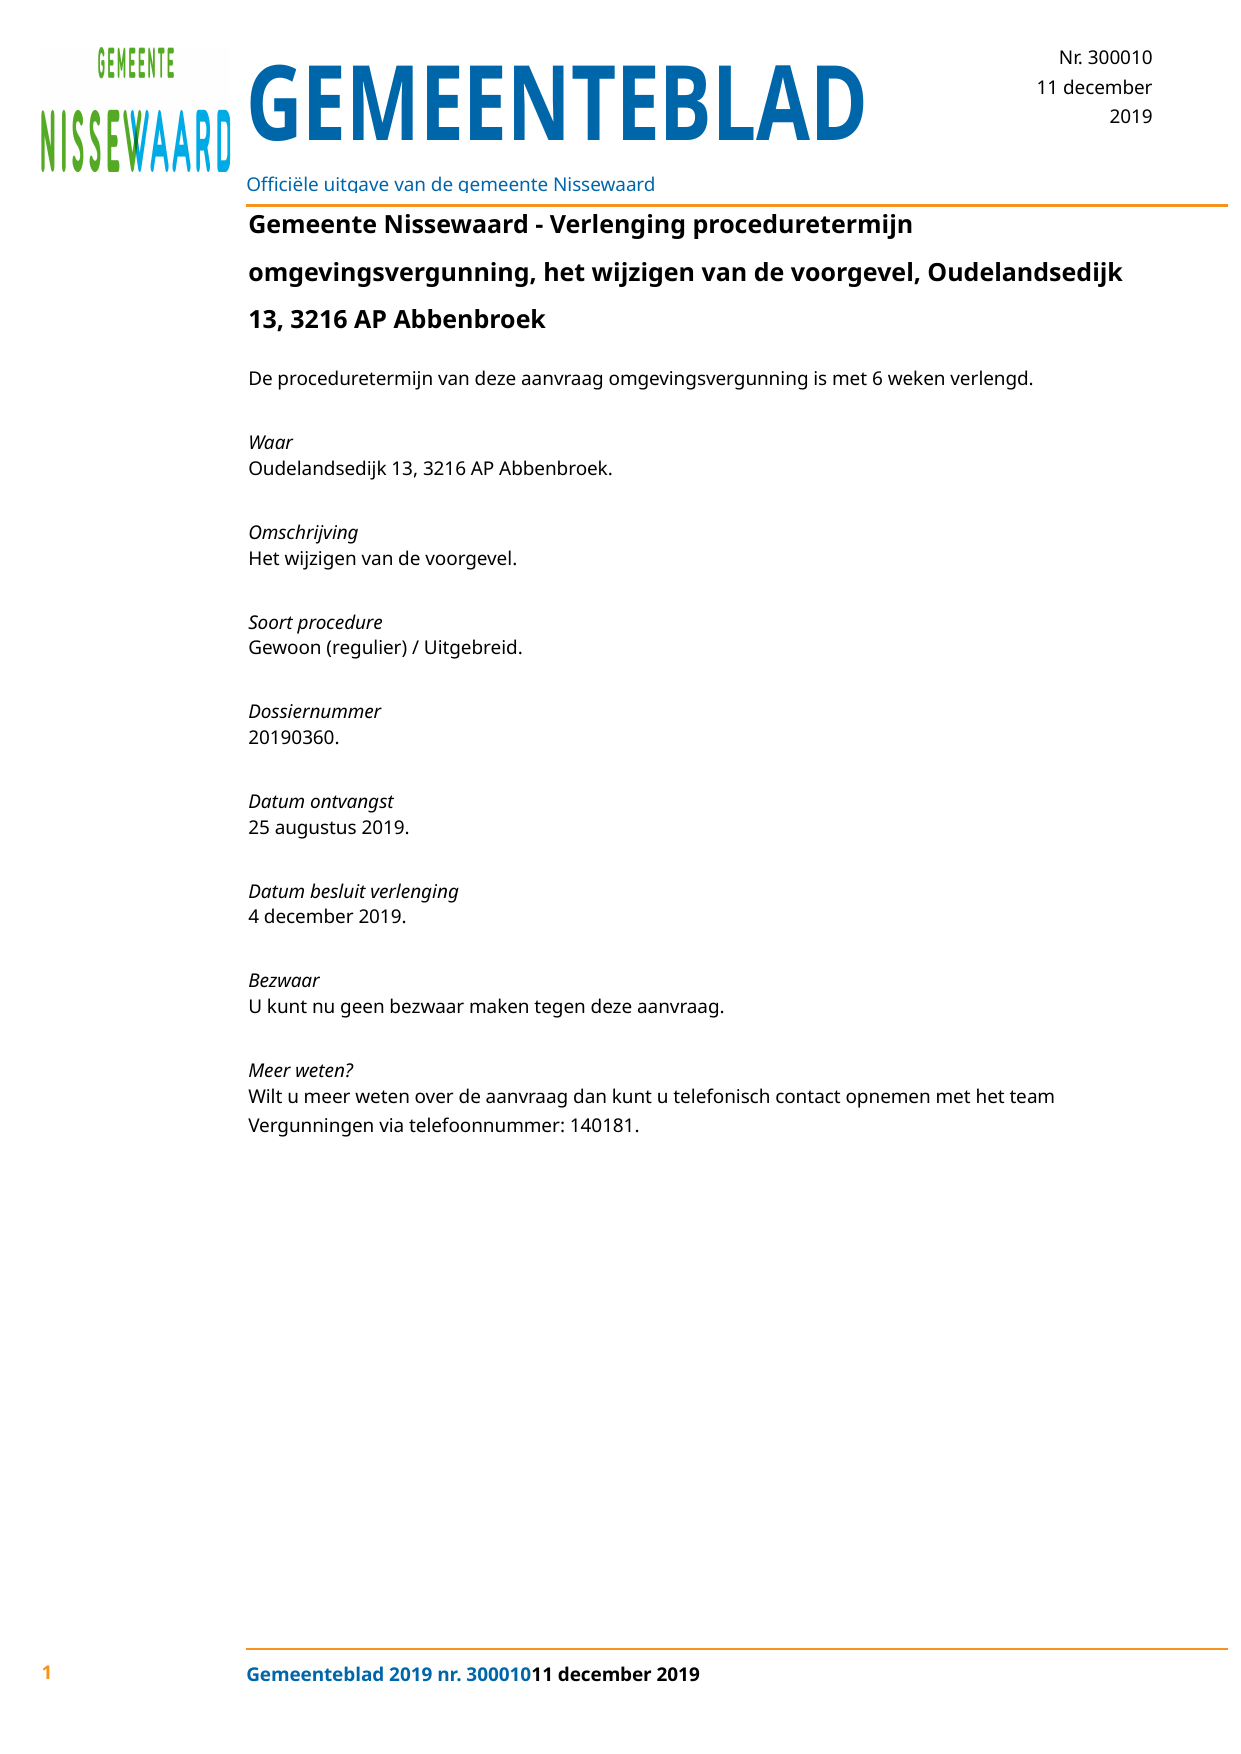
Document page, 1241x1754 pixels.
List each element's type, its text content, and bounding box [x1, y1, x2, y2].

text Wilt u meer weten over de aanvraag dan kunt u telefonisch contact opnemen met het team Vergunningen via telefoonnummer: 140181. [248, 1083, 1152, 1138]
text Datum besluit verlenging [248, 878, 1152, 904]
text Dossiernummer [248, 698, 1152, 724]
text Omschrijving [248, 519, 1152, 545]
text Meer weten? [248, 1057, 1152, 1083]
text U kunt nu geen bezwaar maken tegen deze aanvraag. [248, 993, 1152, 1019]
text Bezwaar [248, 968, 1152, 993]
picture [222, 122, 227, 160]
picture [154, 157, 165, 172]
text Het wijzigen van de voorgevel. [248, 545, 1152, 571]
picture [176, 157, 187, 172]
text De proceduretermijn van deze aanvraag omgevingsvergunning is met 6 weken verlengd. [248, 366, 1152, 391]
text 20190360. [248, 724, 1152, 750]
picture [41, 47, 231, 172]
picture [201, 122, 206, 138]
text 25 augustus 2019. [248, 814, 1152, 840]
text Datum ontvangst [248, 788, 1152, 814]
text Oudelandsedijk 13, 3216 AP Abbenbroek. [248, 455, 1152, 481]
text Gewoon (regulier) / Uitgebreid. [248, 634, 1152, 660]
picture [200, 151, 206, 172]
text 4 december 2019. [248, 904, 1152, 929]
text Waar [248, 429, 1152, 455]
text Soort procedure [248, 609, 1152, 634]
text Gemeente Nissewaard - Verlenging proceduretermijn omgevingsvergunning, het wijzigen van de voorgevel, Oudelandsedijk 13, 3216 AP Abbenbroek [248, 207, 1152, 336]
